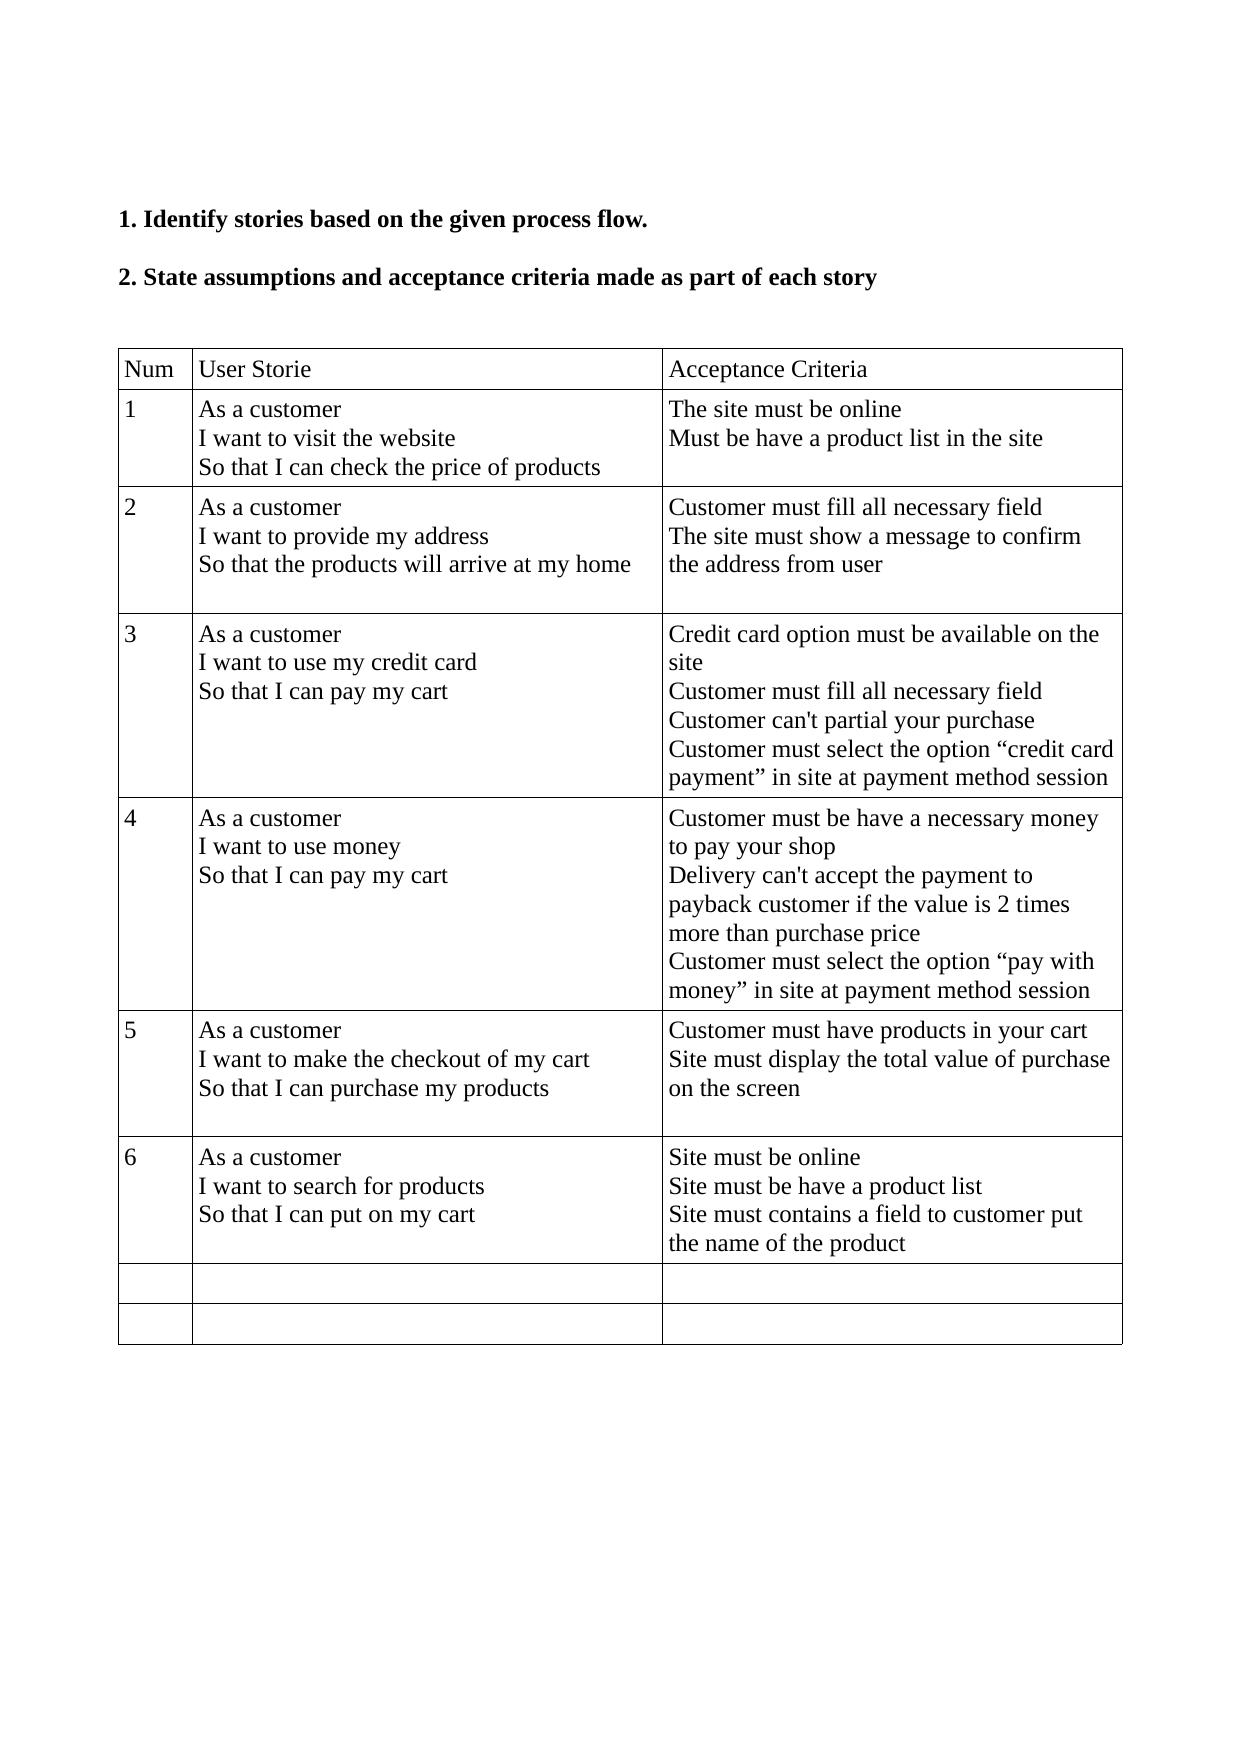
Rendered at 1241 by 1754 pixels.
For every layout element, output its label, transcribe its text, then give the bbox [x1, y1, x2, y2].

table_cell As a customer I want to visit the website So that I can check the price of products [193, 390, 662, 486]
table_cell As a customer I want to use money So that I can pay my cart [193, 798, 662, 1010]
table_cell Customer must have products in your cart Site must display the total value of purchase on the screen [663, 1011, 1122, 1136]
table_cell As a customer I want to make the checkout of my cart So that I can purchase my products [193, 1011, 662, 1136]
table_cell The site must be online Must be have a product list in the site [663, 390, 1122, 486]
table_cell As a customer I want to use my credit card So that I can pay my cart [193, 614, 662, 797]
table_cell 3 [119, 614, 192, 797]
table_cell 4 [119, 798, 192, 1010]
table_cell As a customer I want to search for products So that I can put on my cart [193, 1137, 662, 1263]
table_cell Site must be online Site must be have a product list Site must contains a field to customer put the name of the product [663, 1137, 1122, 1263]
text 1. Identify stories based on the given process flow. [118, 204, 1122, 233]
table_header Num [119, 349, 192, 388]
table_cell Credit card option must be available on the site Customer must fill all necessary field Customer can't partial your purchase Customer must select the option “credit card payment” in site at payment method session [663, 614, 1122, 797]
table_cell [193, 1264, 662, 1303]
table_header User Storie [193, 349, 662, 388]
table_cell Customer must fill all necessary field The site must show a message to confirm the address from user [663, 487, 1122, 613]
table_cell Customer must be have a necessary money to pay your shop Delivery can't accept the payment to payback customer if the value is 2 times more than purchase price Customer must select the option “pay with money” in site at payment method session [663, 798, 1122, 1010]
text 2. State assumptions and acceptance criteria made as part of each story [118, 262, 1122, 291]
table_cell 6 [119, 1137, 192, 1263]
table_header Acceptance Criteria [663, 349, 1122, 388]
table_cell 2 [119, 487, 192, 613]
table_cell [119, 1304, 192, 1343]
table_cell [119, 1264, 192, 1303]
table_cell 1 [119, 390, 192, 486]
table_cell [193, 1304, 662, 1343]
table_cell As a customer I want to provide my address So that the products will arrive at my home [193, 487, 662, 613]
table_cell [663, 1304, 1122, 1343]
table_cell [663, 1264, 1122, 1303]
table_cell 5 [119, 1011, 192, 1136]
